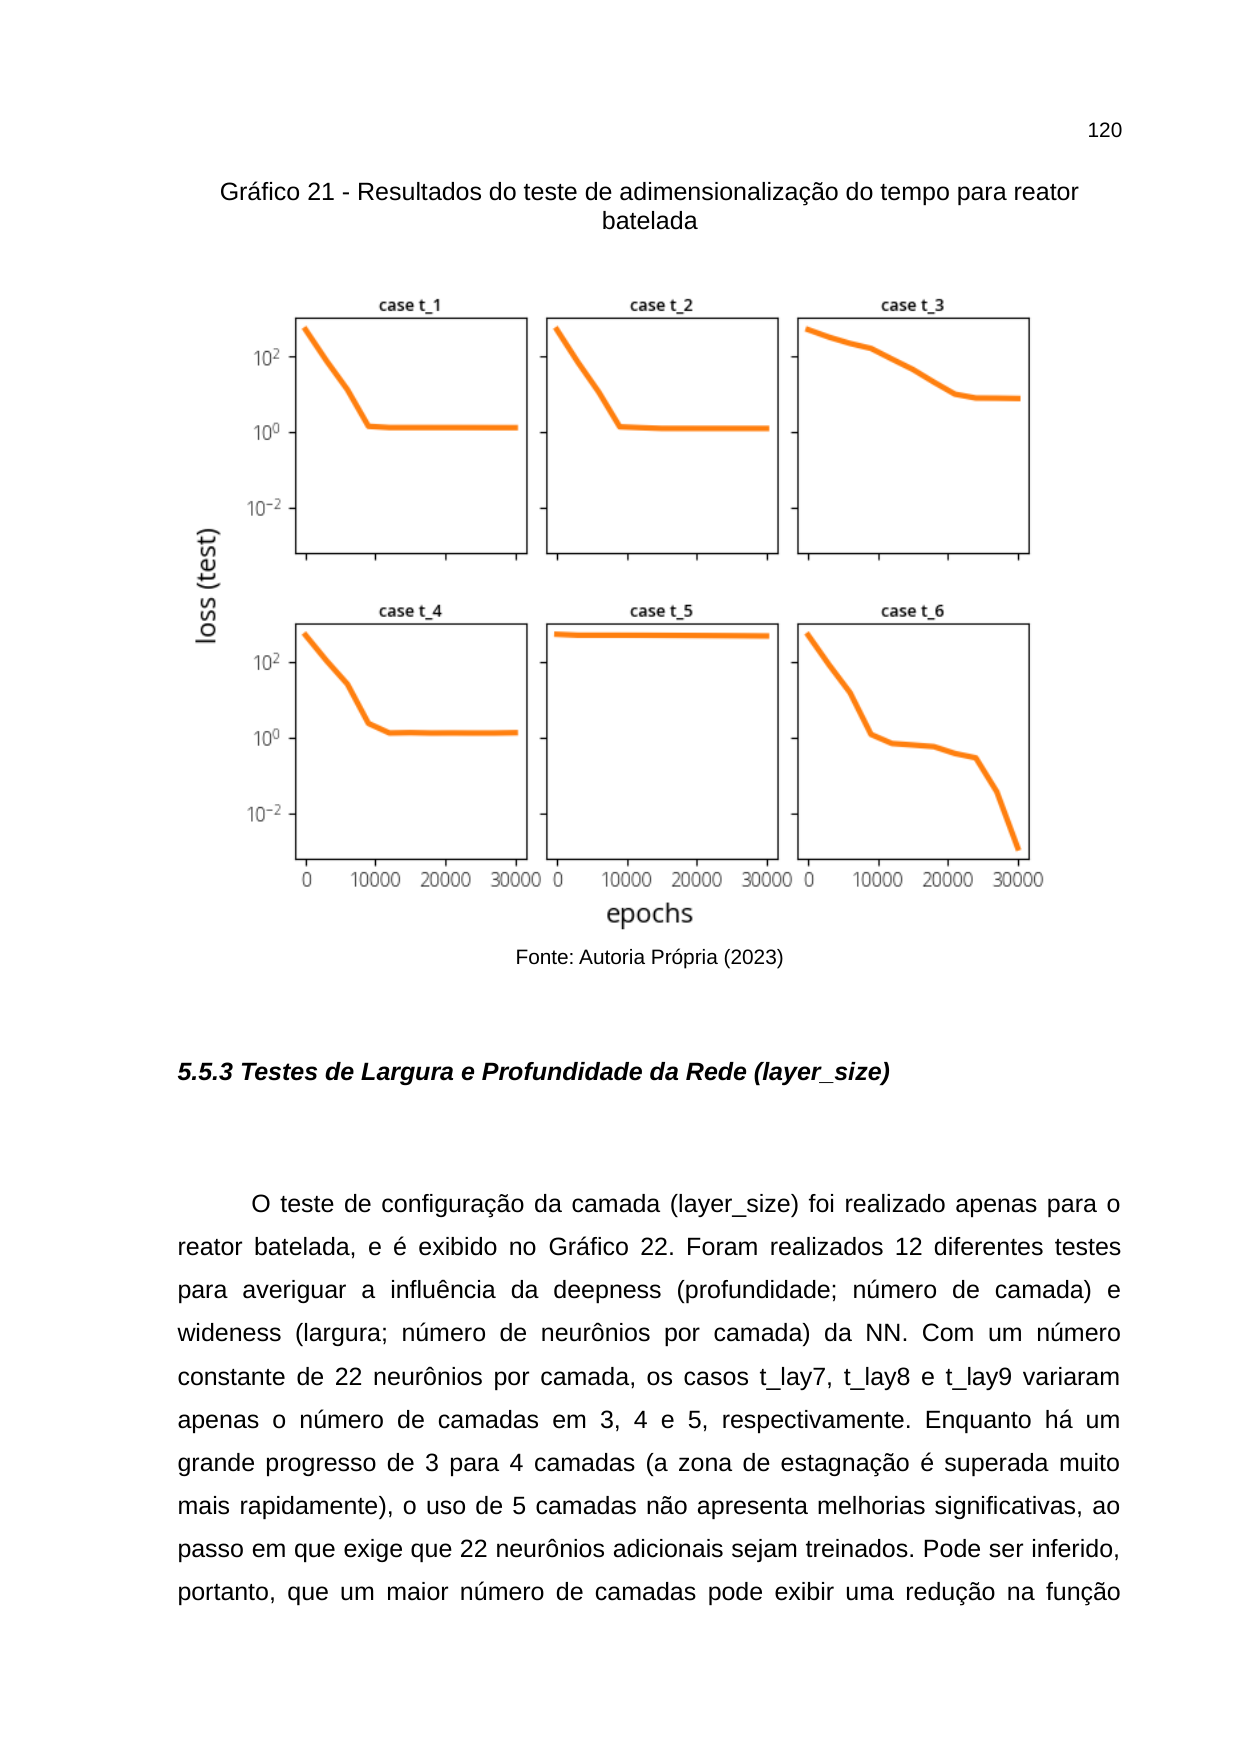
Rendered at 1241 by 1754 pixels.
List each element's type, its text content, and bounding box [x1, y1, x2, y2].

picture [177, 234, 1123, 936]
text O teste de configuração da camada (layer_size) foi realizado apenas para o reator batelada, e é exibido no Gráfico 22. Foram realizados 12 diferentes testes para averiguar a influência da deepness (profundidade; número de camada) e wideness (largura; número de neurônios por camada) da NN. Com um número constante de 22 neurônios por camada, os casos t_lay7, t_lay8 e t_lay9 variaram apenas o número de camadas em 3, 4 e 5, respectivamente. Enquanto há um grande progresso de 3 para 4 camadas (a zona de estagnação é superada muito mais rapidamente), o uso de 5 camadas não apresenta melhorias significativas, ao passo em que exige que 22 neurônios adicionais sejam treinados. Pode ser inferido, portanto, que um maior número de camadas pode exibir uma redução na função [177, 1189, 1122, 1606]
subtitle Testes de Largura e Profundidade da Rede (layer_size) [177, 1057, 1122, 1086]
text Gráfico 21 - Resultados do teste de adimensionalização do tempo para reator batelada [177, 177, 1122, 234]
text Fonte: Autoria Própria (2023) [177, 945, 1122, 969]
